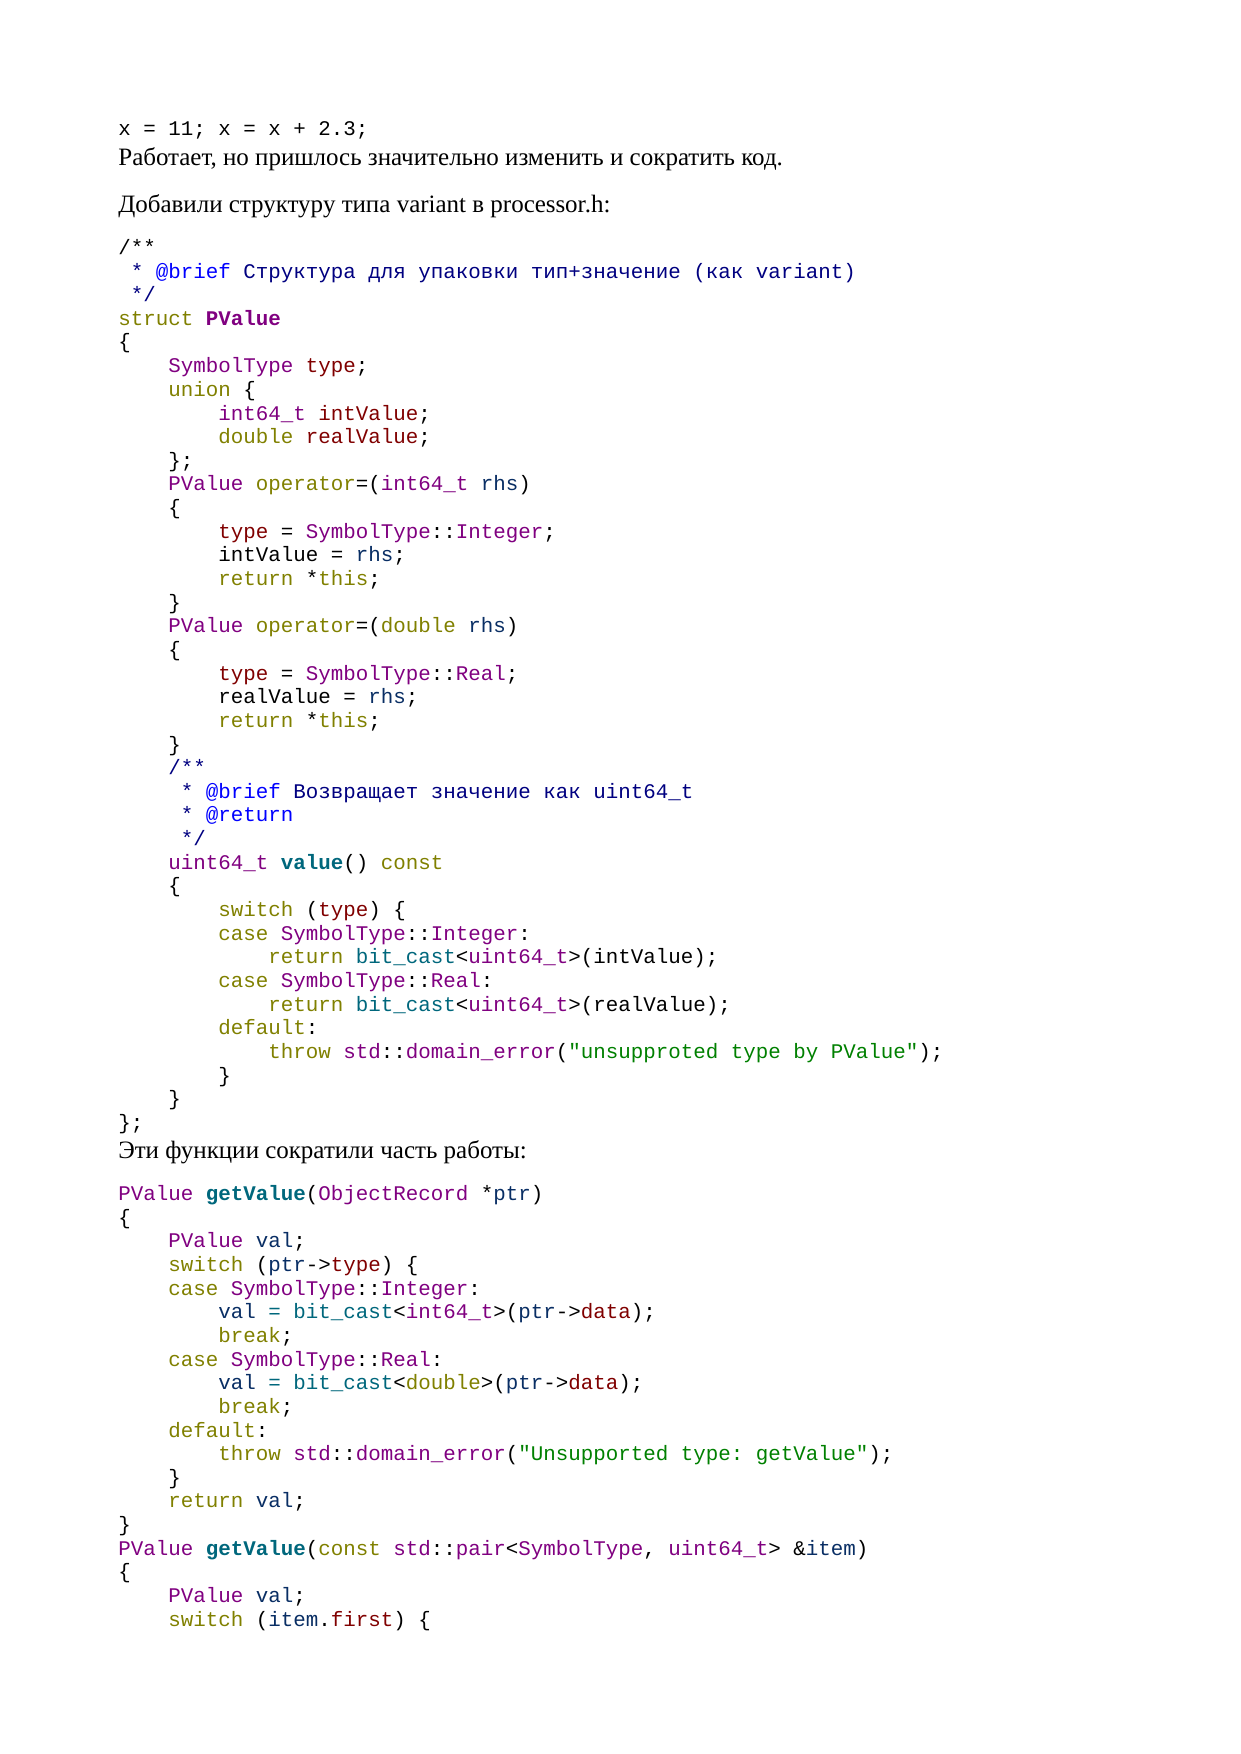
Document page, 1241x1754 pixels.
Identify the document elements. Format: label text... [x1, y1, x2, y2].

text case SymbolType::Real: [118, 1349, 1122, 1372]
text switch (ptr->type) { [118, 1254, 1122, 1278]
text return *this; [118, 568, 1122, 592]
text default: [118, 1017, 1122, 1041]
text }; [118, 1112, 1122, 1136]
text return val; [118, 1491, 1122, 1514]
text type = SymbolType::Real; [118, 663, 1122, 686]
text break; [118, 1325, 1122, 1349]
text Эти функции сократили часть работы: [118, 1136, 1122, 1164]
text case SymbolType::Integer: [118, 923, 1122, 946]
text { [118, 875, 1122, 899]
text /** [118, 757, 1122, 781]
text val = bit_cast<int64_t>(ptr->data); [118, 1301, 1122, 1325]
text PValue val; [118, 1585, 1122, 1609]
text PValue operator=(int64_t rhs) [118, 473, 1122, 497]
text case SymbolType::Real: [118, 970, 1122, 994]
text { [118, 1207, 1122, 1230]
text { [118, 1561, 1122, 1585]
text int64_t intValue; [118, 402, 1122, 426]
text return *this; [118, 710, 1122, 733]
text /** [118, 237, 1122, 261]
text throw std::domain_error("unsupproted type by PValue"); [118, 1041, 1122, 1064]
text switch (type) { [118, 899, 1122, 923]
text } [118, 1064, 1122, 1088]
text union { [118, 379, 1122, 402]
text Работает, но пришлось значительно изменить и сократить код. [118, 142, 1122, 171]
text * @brief Возвращает значение как uint64_t [118, 781, 1122, 804]
text realValue = rhs; [118, 686, 1122, 710]
text case SymbolType::Integer: [118, 1278, 1122, 1301]
text } [118, 592, 1122, 615]
text uint64_t value() const [118, 852, 1122, 875]
text PValue operator=(double rhs) [118, 615, 1122, 639]
text throw std::domain_error("Unsupported type: getValue"); [118, 1443, 1122, 1467]
text PValue getValue(ObjectRecord *ptr) [118, 1183, 1122, 1207]
text PValue val; [118, 1230, 1122, 1254]
text PValue getValue(const std::pair<SymbolType, uint64_t> &item) [118, 1538, 1122, 1561]
text struct PValue [118, 308, 1122, 332]
text type = SymbolType::Integer; [118, 521, 1122, 544]
text return bit_cast<uint64_t>(realValue); [118, 994, 1122, 1017]
text intValue = rhs; [118, 544, 1122, 568]
text */ [118, 828, 1122, 852]
text default: [118, 1419, 1122, 1443]
text }; [118, 450, 1122, 473]
text } [118, 733, 1122, 757]
text * @return [118, 804, 1122, 828]
text Добавили структуру типа variant в processor.h: [118, 189, 1122, 218]
text switch (item.first) { [118, 1609, 1122, 1632]
text { [118, 639, 1122, 663]
text * @brief Структура для упаковки тип+значение (как variant) [118, 261, 1122, 284]
text break; [118, 1396, 1122, 1419]
text double realValue; [118, 426, 1122, 450]
text SymbolType type; [118, 355, 1122, 379]
text } [118, 1088, 1122, 1112]
text val = bit_cast<double>(ptr->data); [118, 1372, 1122, 1396]
text { [118, 497, 1122, 521]
text */ [118, 284, 1122, 308]
text return bit_cast<uint64_t>(intValue); [118, 946, 1122, 970]
text } [118, 1514, 1122, 1538]
text x = 11; x = x + 2.3; [118, 118, 1122, 142]
text { [118, 332, 1122, 355]
text } [118, 1467, 1122, 1491]
